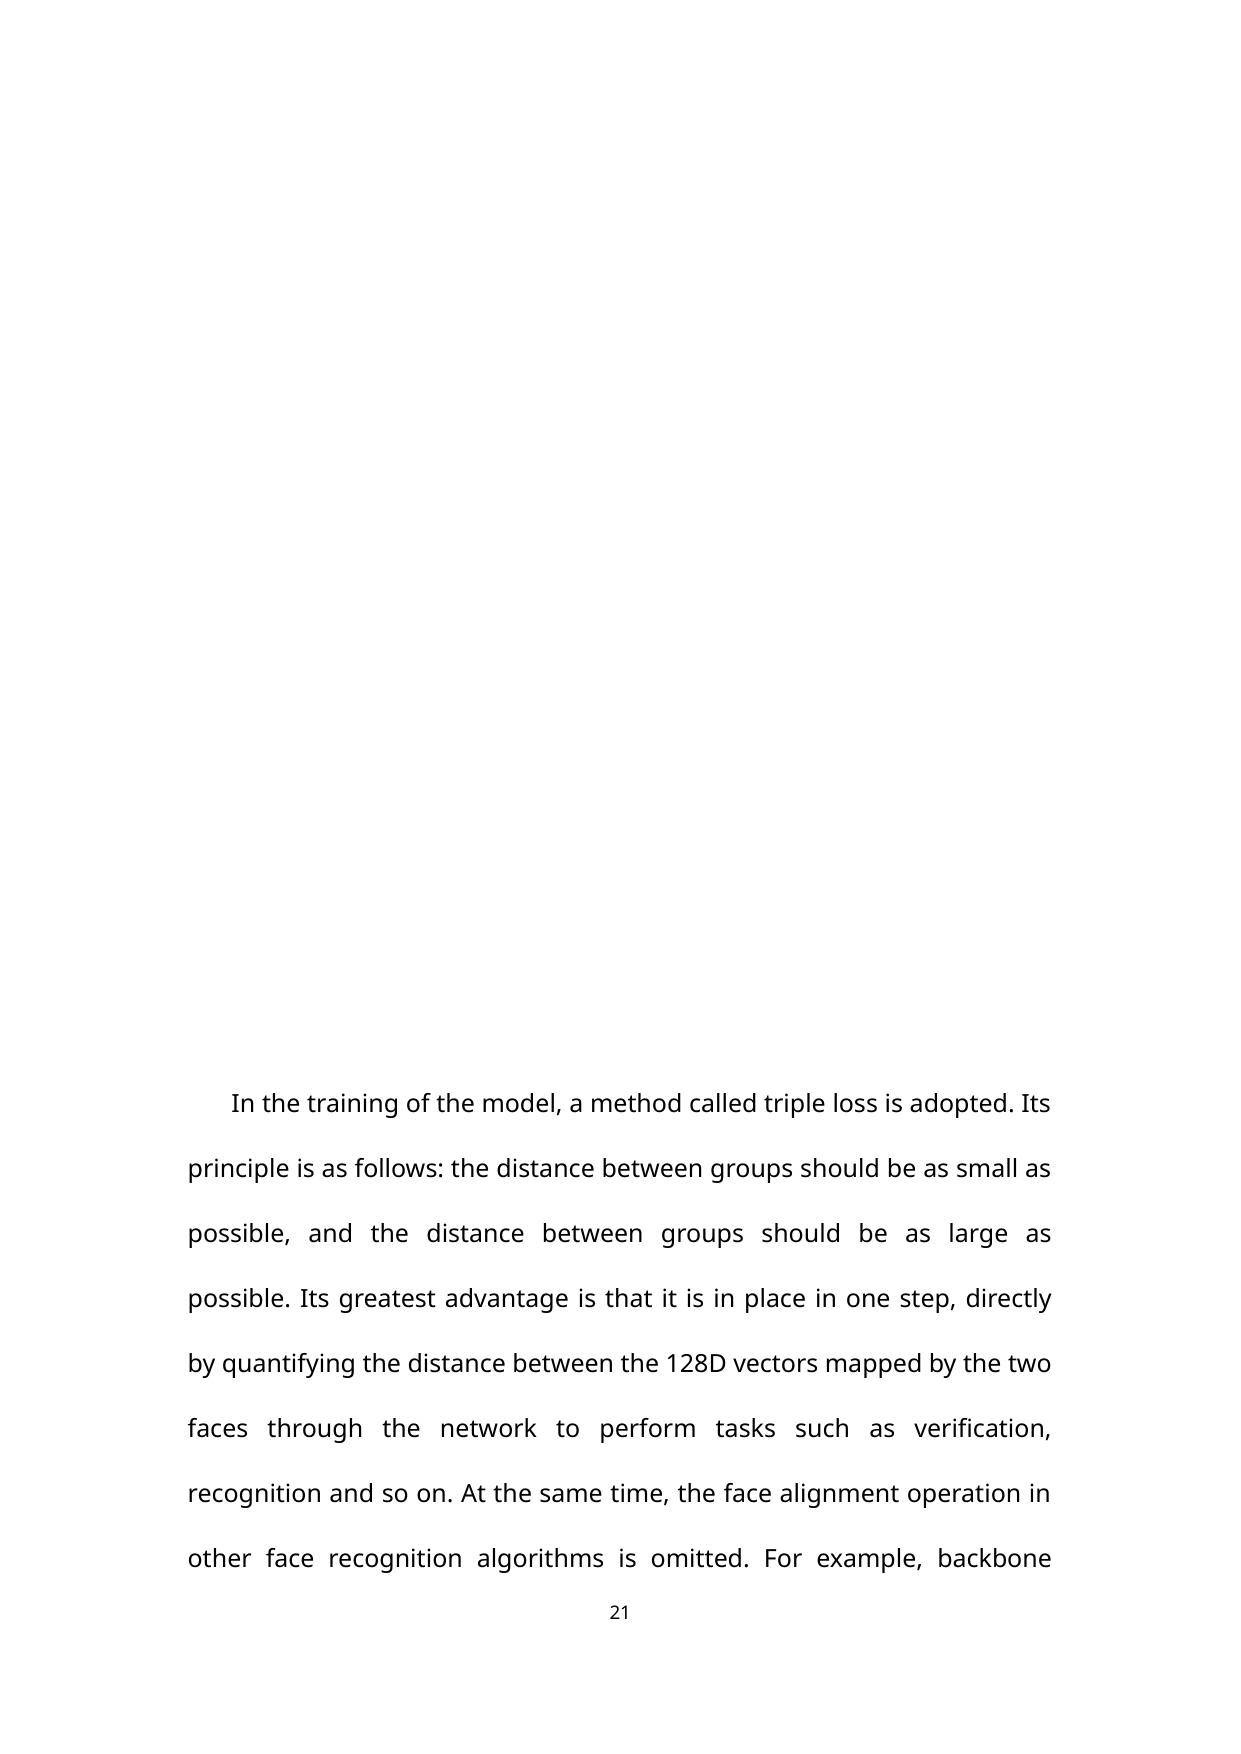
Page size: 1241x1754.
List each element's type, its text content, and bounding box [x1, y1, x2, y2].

text In the training of the model, a method called triple loss is adopted. Its principle is as follows: the distance between groups should be as small as possible, and the distance between groups should be as large as possible. Its greatest advantage is that it is in place in one step, directly by quantifying the distance between the 128D vectors mapped by the two faces through the network to perform tasks such as verification, recognition and so on. At the same time, the face alignment operation in other face recognition algorithms is omitted. For example, backbone [187, 1070, 1053, 1590]
